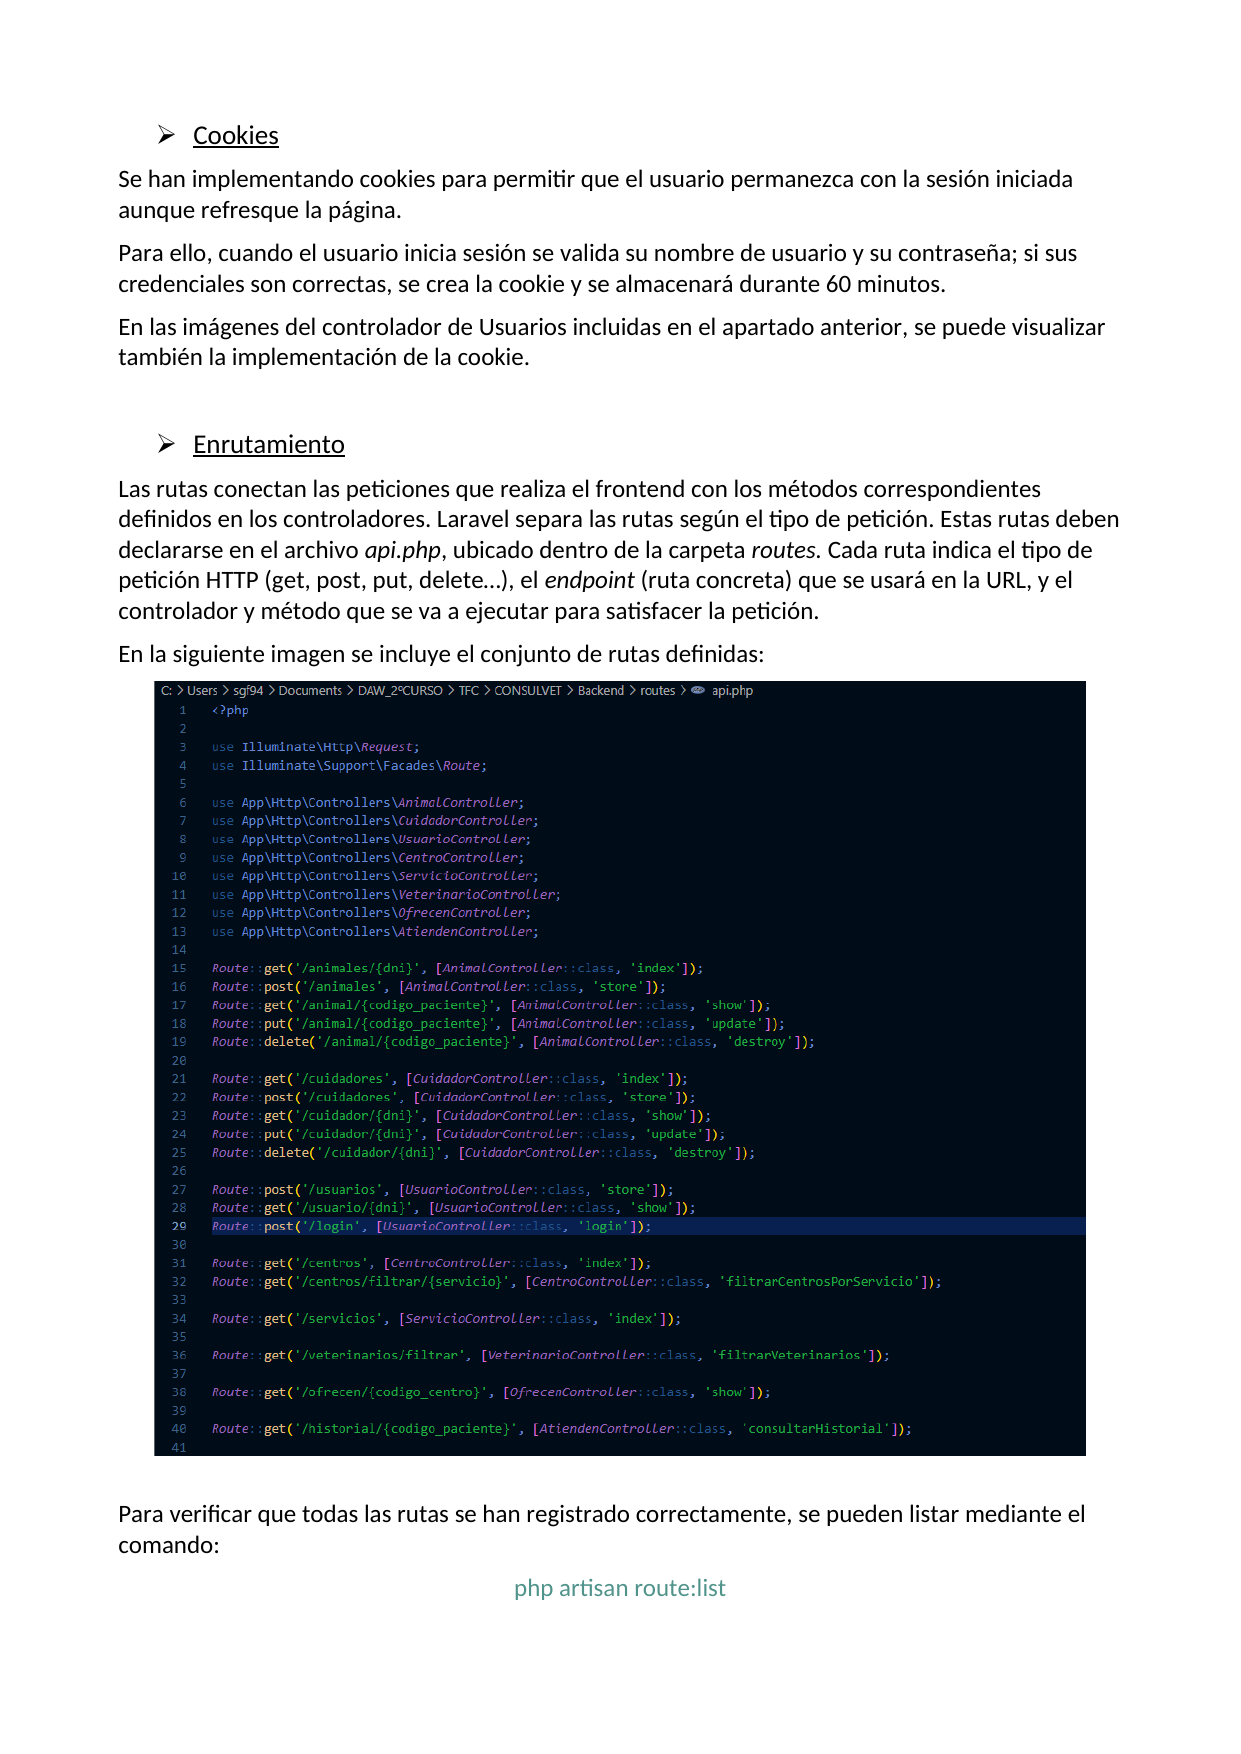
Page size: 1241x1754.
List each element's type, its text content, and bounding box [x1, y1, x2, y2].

text Se han implementando cookies para permitir que el usuario permanezca con la sesión iniciada aunque refresque la página. [118, 164, 1122, 225]
text Para ello, cuando el usuario inicia sesión se valida su nombre de usuario y su contraseña; si sus credenciales son correctas, se crea la cookie y se almacenará durante 60 minutos. [118, 237, 1122, 298]
text Las rutas conectan las peticiones que realiza el frontend con los métodos correspondientes definidos en los controladores. Laravel separa las rutas según el tipo de petición. Estas rutas deben declararse en el archivo api.php, ubicado dentro de la carpeta routes. Cada ruta indica el tipo de petición HTTP (get, post, put, delete…), el endpoint (ruta concreta) que se usará en la URL, y el controlador y método que se va a ejecutar para satisfacer la petición. [118, 473, 1122, 625]
text En las imágenes del controlador de Usuarios incluidas en el apartado anterior, se puede visualizar también la implementación de la cookie. [118, 311, 1122, 372]
text Para verificar que todas las rutas se han registrado correctamente, se pueden listar mediante el comando: [118, 1499, 1122, 1560]
picture [154, 681, 1086, 1456]
list Cookies [156, 118, 1122, 151]
text En la siguiente imagen se incluye el conjunto de rutas definidas: [118, 638, 1122, 668]
text php artisan route:list [118, 1572, 1122, 1603]
list Enrutamiento [156, 427, 1122, 460]
